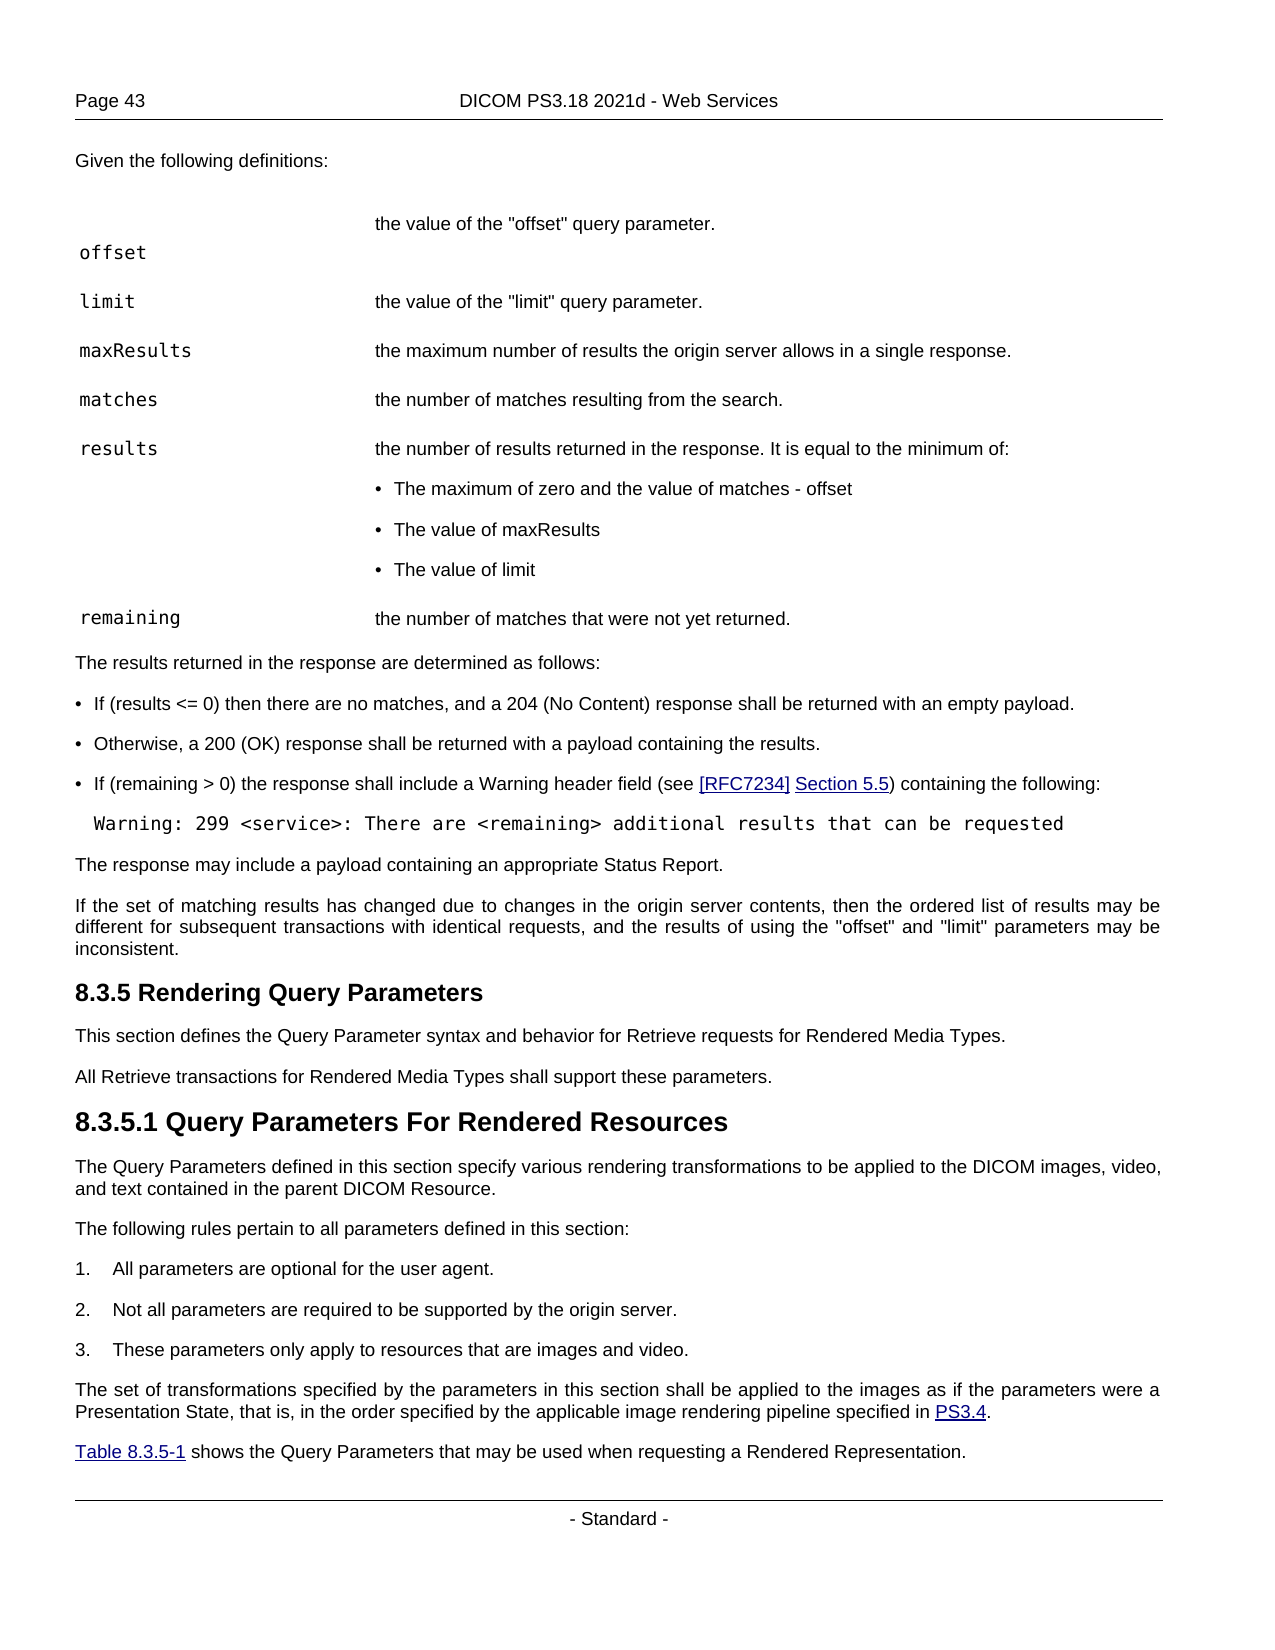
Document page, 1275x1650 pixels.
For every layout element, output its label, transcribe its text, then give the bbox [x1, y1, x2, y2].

table_header offset [75, 190, 371, 268]
text 2. Not all parameters are required to be supported by the origin server. [75, 1298, 1162, 1320]
text The Query Parameters defined in this section specify various rendering transformations to be applied to the DICOM images, video, and text contained in the parent DICOM Resource. [75, 1156, 1162, 1199]
text The following rules pertain to all parameters defined in this section: [75, 1218, 1162, 1239]
text Given the following definitions: [75, 150, 1162, 172]
text The results returned in the response are determined as follows: [75, 652, 1162, 674]
text 8.3.5.1 Query Parameters For Rendered Resources [75, 1106, 1162, 1137]
table_cell results [75, 415, 371, 584]
text Table 8.3.5-1 shows the Query Parameters that may be used when requesting a Rendered Representation. [75, 1441, 1162, 1462]
text The set of transformations specified by the parameters in this section shall be applied to the images as if the parameters were a Presentation State, that is, in the order specified by the applicable image rendering pipeline specified in PS3.4. [75, 1379, 1162, 1422]
table_cell the value of the "limit" query parameter. [371, 268, 1162, 317]
text • If (remaining > 0) the response shall include a Warning header field (see [RFC7234] Section 5.5) containing the following: [75, 773, 1162, 795]
table_cell limit [75, 268, 371, 317]
table_cell the maximum number of results the origin server allows in a single response. [371, 317, 1162, 366]
text • If (results <= 0) then there are no matches, and a 204 (No Content) response shall be returned with an empty payload. [75, 692, 1162, 714]
text 1. All parameters are optional for the user agent. [75, 1258, 1162, 1280]
text 8.3.5 Rendering Query Parameters [75, 978, 1162, 1007]
text Warning: 299 <service>: There are <remaining> additional results that can be requested [94, 813, 1162, 835]
table_cell matches [75, 366, 371, 415]
table_cell the number of matches that were not yet returned. [371, 585, 1162, 633]
table_cell the number of matches resulting from the search. [371, 366, 1162, 415]
text The response may include a payload containing an appropriate Status Report. [75, 854, 1162, 876]
table_header the value of the "offset" query parameter. [371, 190, 1162, 268]
text 3. These parameters only apply to resources that are images and video. [75, 1339, 1162, 1360]
text • Otherwise, a 200 (OK) response shall be returned with a payload containing the results. [75, 733, 1162, 754]
table_cell maxResults [75, 317, 371, 366]
text This section defines the Query Parameter syntax and behavior for Retrieve requests for Rendered Media Types. [75, 1025, 1162, 1047]
table_cell remaining [75, 585, 371, 633]
text All Retrieve transactions for Rendered Media Types shall support these parameters. [75, 1066, 1162, 1087]
table_cell the number of results returned in the response. It is equal to the minimum of: • The maximum of zero and the value of matches - offset • The value of maxResults • The value of limit [371, 415, 1162, 584]
text If the set of matching results has changed due to changes in the origin server contents, then the ordered list of results may be different for subsequent transactions with identical requests, and the results of using the "offset" and "limit" parameters may be inconsistent. [75, 894, 1162, 959]
